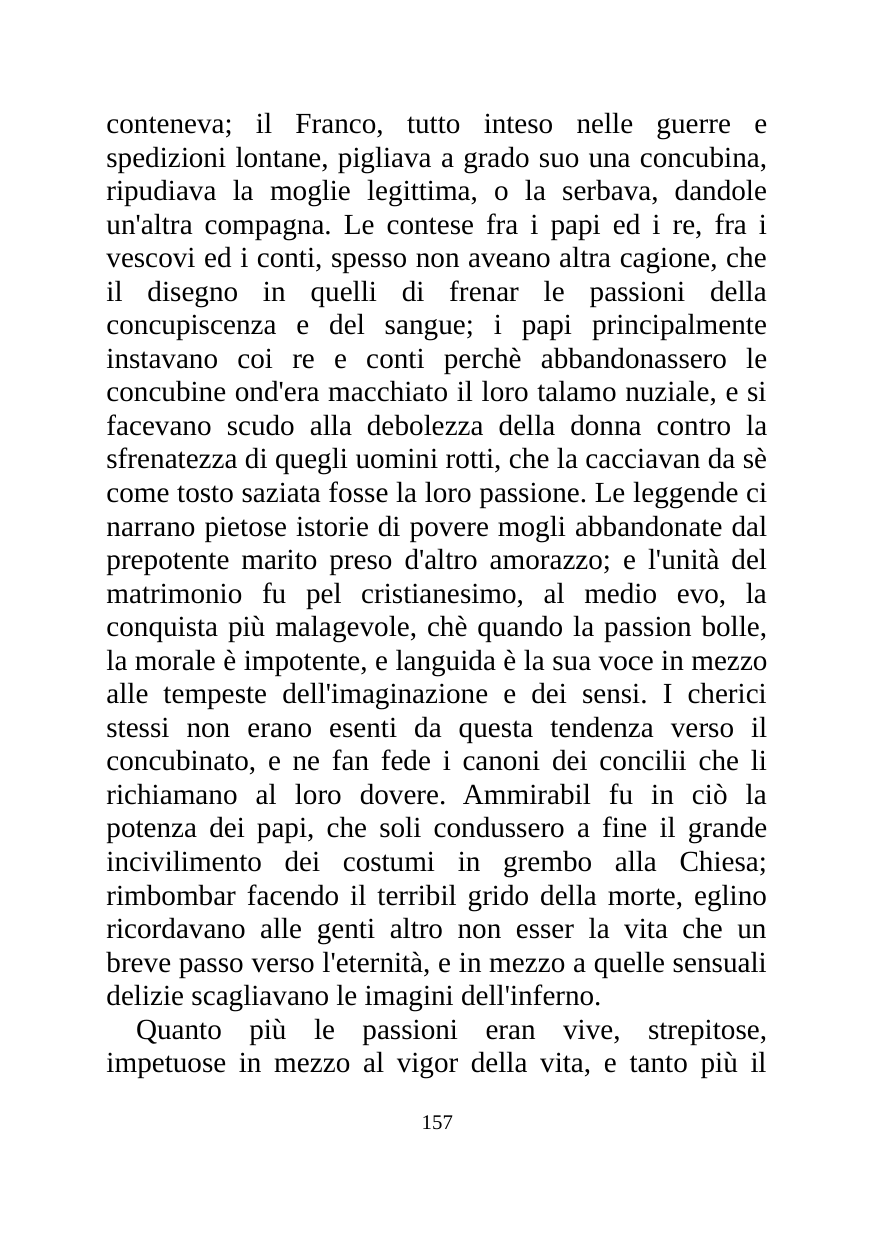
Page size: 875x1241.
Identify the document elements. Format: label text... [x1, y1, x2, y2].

text conteneva; il Franco, tutto inteso nelle guerre e spedizioni lontane, pigliava a grado suo una concubina, ripudiava la moglie legittima, o la serbava, dandole un'altra compagna. Le contese fra i papi ed i re, fra i vescovi ed i conti, spesso non aveano altra cagione, che il disegno in quelli di frenar le passioni della concupiscenza e del sangue; i papi principalmente instavano coi re e conti perchè abbandonassero le concubine ond'era macchiato il loro talamo nuziale, e si facevano scudo alla debolezza della donna contro la sfrenatezza di quegli uomini rotti, che la cacciavan da sè come tosto saziata fosse la loro passione. Le leggende ci narrano pietose istorie di povere mogli abbandonate dal prepotente marito preso d'altro amorazzo; e l'unità del matrimonio fu pel cristianesimo, al medio evo, la conquista più malagevole, chè quando la passion bolle, la morale è impotente, e languida è la sua voce in mezzo alle tempeste dell'imaginazione e dei sensi. I cherici stessi non erano esenti da questa tendenza verso il concubinato, e ne fan fede i canoni dei concilii che li richiamano al loro dovere. Ammirabil fu in ciò la potenza dei papi, che soli condussero a fine il grande incivilimento dei costumi in grembo alla Chiesa; rimbombar facendo il terribil grido della morte, eglino ricordavano alle genti altro non esser la vita che un breve passo verso l'eternità, e in mezzo a quelle sensuali delizie scagliavano le imagini dell'inferno. [106, 106, 768, 1012]
text Quanto più le passioni eran vive, strepitose, impetuose in mezzo al vigor della vita, e tanto più il [106, 1012, 768, 1079]
